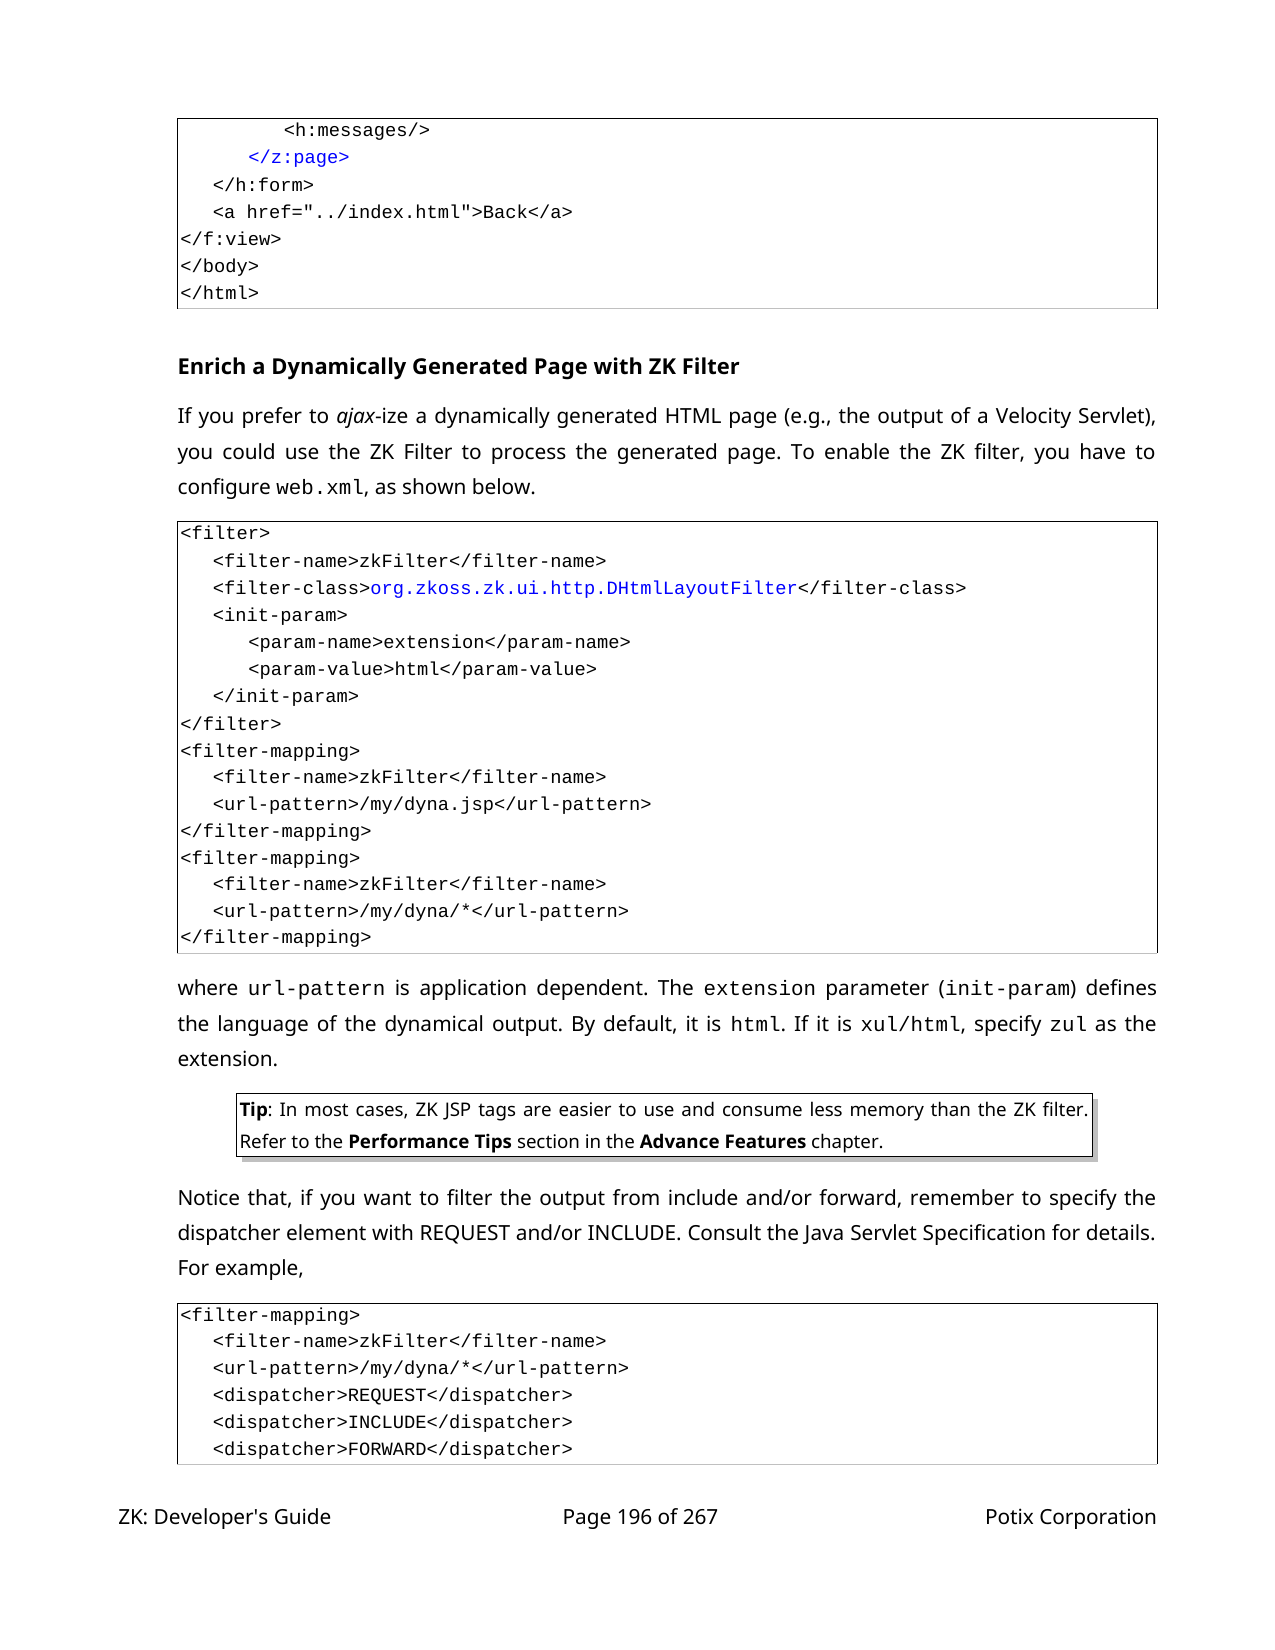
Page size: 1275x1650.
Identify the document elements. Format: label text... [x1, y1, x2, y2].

text </html> [178, 281, 1157, 308]
text <filter-mapping> <filter-name>zkFilter</filter-name> <url-pattern>/my/dyna/*</url-pattern> [178, 1304, 1157, 1380]
text Notice that, if you want to filter the output from include and/or forward, remember to specify the dispatcher element with REQUEST and/or INCLUDE. Consult the Java Servlet Specification for details. For example, [177, 1183, 1157, 1282]
text <filter-mapping> <filter-name>zkFilter</filter-name> <url-pattern>/my/dyna/*</url-pattern> </filter-mapping> [178, 846, 1157, 953]
text <dispatcher>FORWARD</dispatcher> [178, 1437, 1157, 1464]
text <param-name>extension</param-name> [178, 630, 1157, 654]
text <filter-mapping> <filter-name>zkFilter</filter-name> <url-pattern>/my/dyna.jsp</url-pattern> </filter-mapping> [178, 739, 1157, 843]
text Tip: In most cases, ZK JSP tags are easier to use and consume less memory than the ZK filter. Refer to the Performance Tips section in the Advance Features chapter. [237, 1094, 1092, 1156]
text </init-param> [178, 684, 1157, 709]
text <dispatcher>REQUEST</dispatcher> [178, 1383, 1157, 1407]
text where url-pattern is application dependent. The extension parameter (init-param) defines the language of the dynamical output. By default, it is html. If it is xul/html, specify zul as the extension. [177, 973, 1157, 1072]
text <param-value>html</param-value> [178, 657, 1157, 681]
text If you prefer to ajax-ize a dynamically generated HTML page (e.g., the output of a Velocity Servlet), you could use the ZK Filter to process the generated page. To enable the ZK filter, you have to configure web.xml, as shown below. [177, 402, 1157, 501]
text </z:page> [178, 145, 1157, 169]
text </h:form> [178, 172, 1157, 197]
text <filter> [178, 522, 1157, 546]
text <dispatcher>INCLUDE</dispatcher> [178, 1410, 1157, 1434]
text <filter-class>org.zkoss.zk.ui.http.DHtmlLayoutFilter</filter-class> [178, 576, 1157, 600]
subtitle Enrich a Dynamically Generated Page with ZK Filter [177, 351, 1157, 381]
text <h:messages/> [178, 119, 1157, 142]
text <a href="../index.html">Back</a> [178, 200, 1157, 224]
text </f:view> [178, 227, 1157, 251]
text <init-param> [178, 603, 1157, 627]
text </body> [178, 254, 1157, 278]
text </filter> [178, 712, 1157, 736]
text <filter-name>zkFilter</filter-name> [178, 548, 1157, 573]
